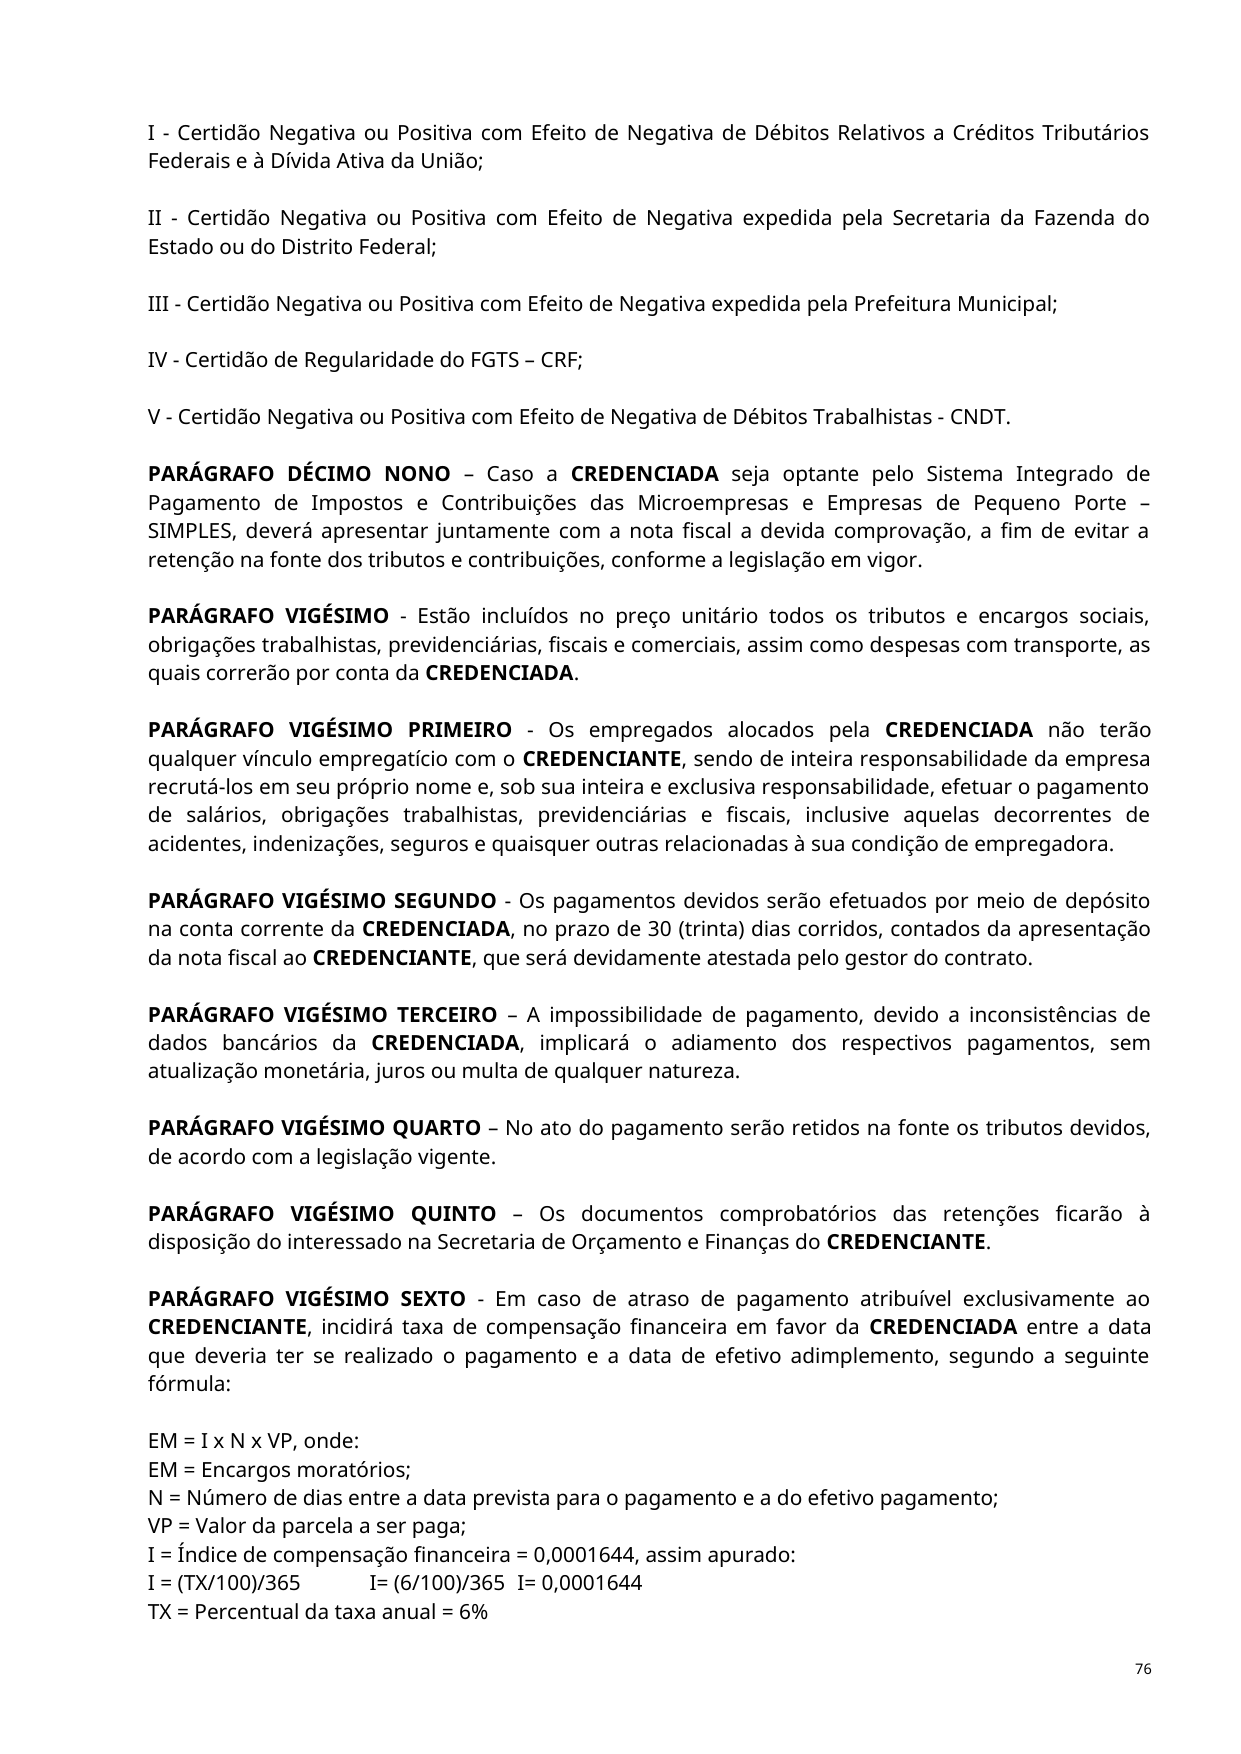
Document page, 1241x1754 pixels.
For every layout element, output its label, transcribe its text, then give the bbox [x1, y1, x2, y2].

text IV - Certidão de Regularidade do FGTS – CRF; [148, 346, 1152, 374]
text PARÁGRAFO VIGÉSIMO SEXTO - Em caso de atraso de pagamento atribuível exclusivamente ao CREDENCIANTE, incidirá taxa de compensação financeira em favor da CREDENCIADA entre a data que deveria ter se realizado o pagamento e a data de efetivo adimplemento, segundo a seguinte fórmula: [148, 1284, 1152, 1398]
text I - Certidão Negativa ou Positiva com Efeito de Negativa de Débitos Relativos a Créditos Tributários Federais e à Dívida Ativa da União; [148, 118, 1152, 175]
text V - Certidão Negativa ou Positiva com Efeito de Negativa de Débitos Trabalhistas - CNDT. [148, 402, 1152, 431]
text I = (TX/100)/365 I= (6/100)/365 I= 0,0001644 [148, 1568, 1152, 1597]
text PARÁGRAFO VIGÉSIMO PRIMEIRO - Os empregados alocados pela CREDENCIADA não terão qualquer vínculo empregatício com o CREDENCIANTE, sendo de inteira responsabilidade da empresa recrutá-los em seu próprio nome e, sob sua inteira e exclusiva responsabilidade, efetuar o pagamento de salários, obrigações trabalhistas, previdenciárias e fiscais, inclusive aquelas decorrentes de acidentes, indenizações, seguros e quaisquer outras relacionadas à sua condição de empregadora. [148, 715, 1152, 857]
text PARÁGRAFO VIGÉSIMO QUARTO – No ato do pagamento serão retidos na fonte os tributos devidos, de acordo com a legislação vigente. [148, 1113, 1152, 1170]
text PARÁGRAFO VIGÉSIMO SEGUNDO - Os pagamentos devidos serão efetuados por meio de depósito na conta corrente da CREDENCIADA, no prazo de 30 (trinta) dias corridos, contados da apresentação da nota fiscal ao CREDENCIANTE, que será devidamente atestada pelo gestor do contrato. [148, 886, 1152, 971]
text N = Número de dias entre a data prevista para o pagamento e a do efetivo pagamento; [148, 1483, 1152, 1512]
text TX = Percentual da taxa anual = 6% [148, 1597, 1152, 1625]
text EM = I x N x VP, onde: [148, 1426, 1152, 1455]
text III - Certidão Negativa ou Positiva com Efeito de Negativa expedida pela Prefeitura Municipal; [148, 289, 1152, 317]
text PARÁGRAFO DÉCIMO NONO – Caso a CREDENCIADA seja optante pelo Sistema Integrado de Pagamento de Impostos e Contribuições das Microempresas e Empresas de Pequeno Porte – SIMPLES, deverá apresentar juntamente com a nota fiscal a devida comprovação, a fim de evitar a retenção na fonte dos tributos e contribuições, conforme a legislação em vigor. [148, 459, 1152, 573]
text PARÁGRAFO VIGÉSIMO - Estão incluídos no preço unitário todos os tributos e encargos sociais, obrigações trabalhistas, previdenciárias, fiscais e comerciais, assim como despesas com transporte, as quais correrão por conta da CREDENCIADA. [148, 602, 1152, 687]
text PARÁGRAFO VIGÉSIMO TERCEIRO – A impossibilidade de pagamento, devido a inconsistências de dados bancários da CREDENCIADA, implicará o adiamento dos respectivos pagamentos, sem atualização monetária, juros ou multa de qualquer natureza. [148, 1000, 1152, 1085]
text II - Certidão Negativa ou Positiva com Efeito de Negativa expedida pela Secretaria da Fazenda do Estado ou do Distrito Federal; [148, 203, 1152, 260]
text I = Índice de compensação financeira = 0,0001644, assim apurado: [148, 1540, 1152, 1568]
text EM = Encargos moratórios; [148, 1455, 1152, 1483]
text PARÁGRAFO VIGÉSIMO QUINTO – Os documentos comprobatórios das retenções ficarão à disposição do interessado na Secretaria de Orçamento e Finanças do CREDENCIANTE. [148, 1199, 1152, 1256]
text VP = Valor da parcela a ser paga; [148, 1512, 1152, 1540]
